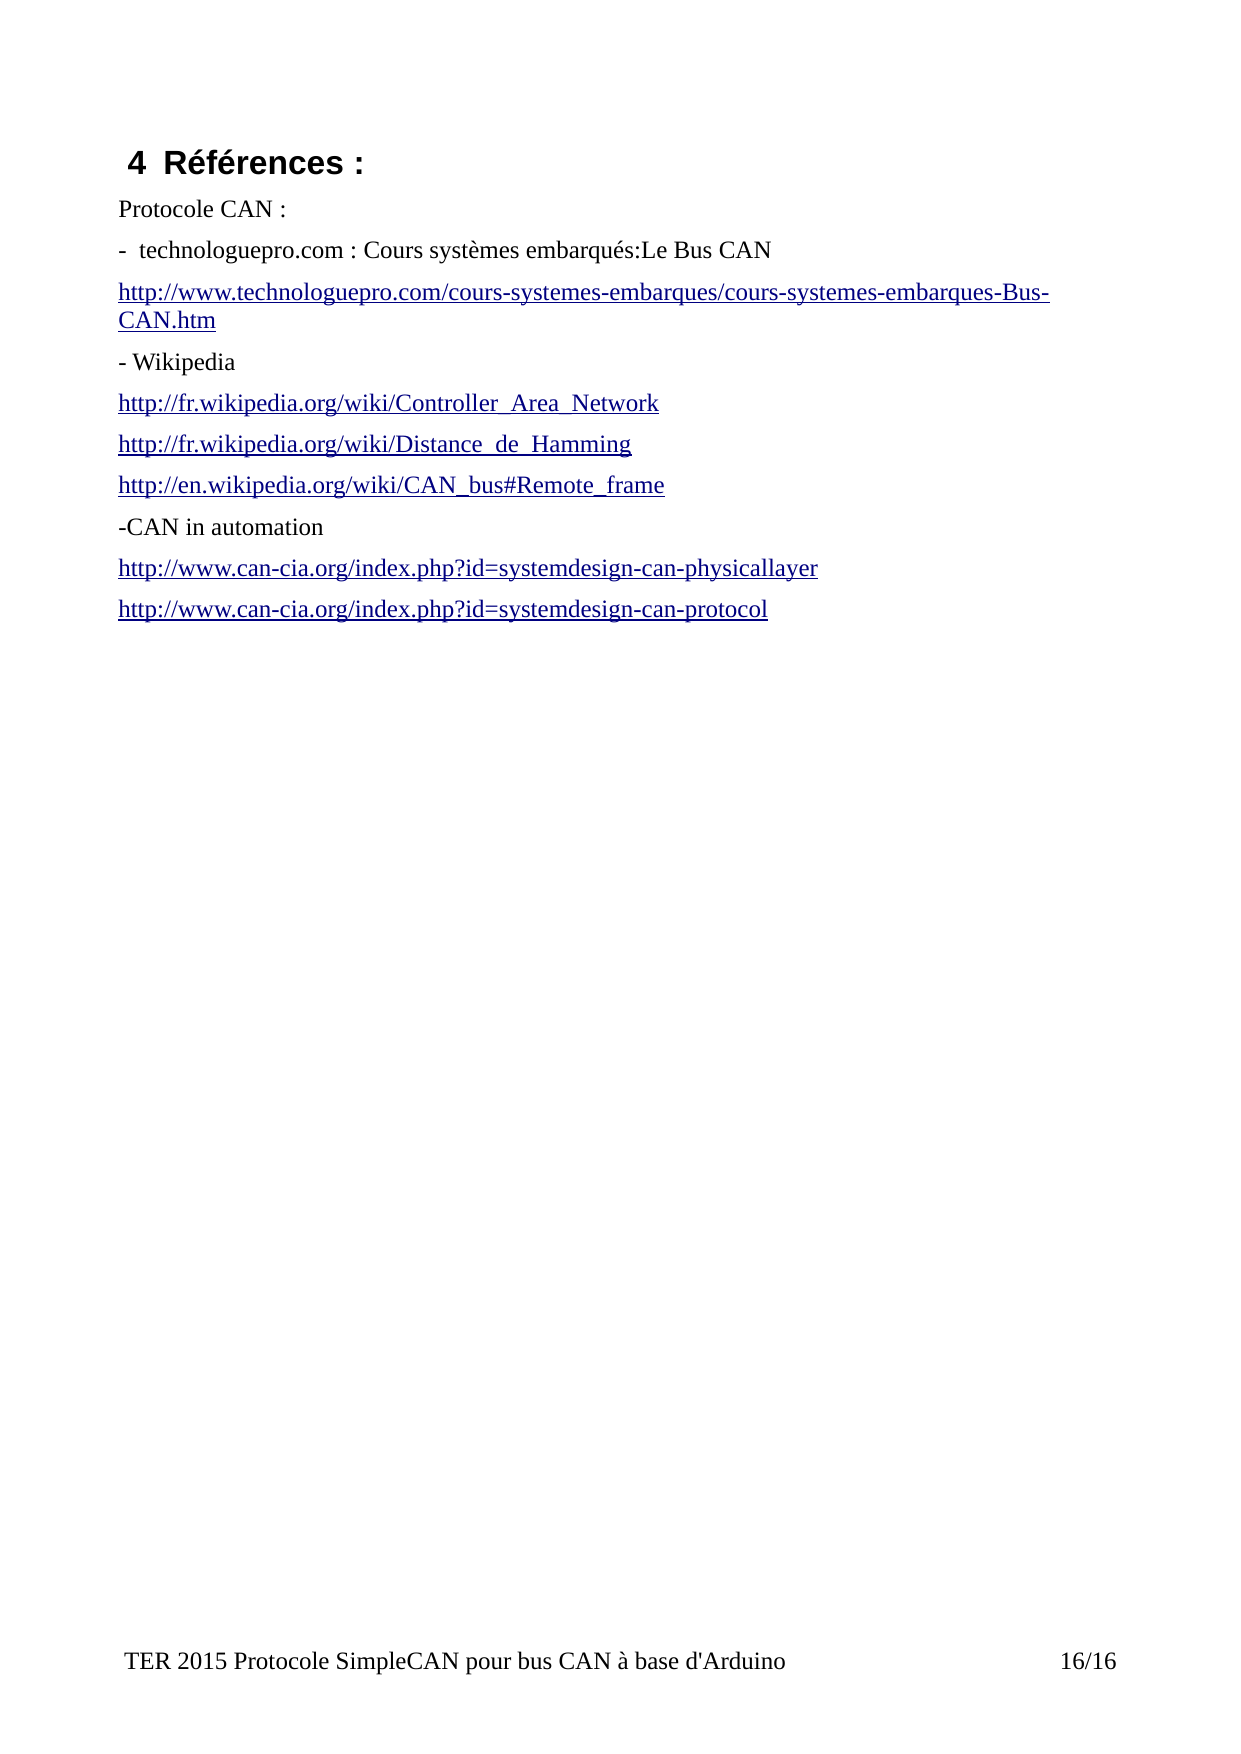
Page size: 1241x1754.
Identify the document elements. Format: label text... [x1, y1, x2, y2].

text http://fr.wikipedia.org/wiki/Distance_de_Hamming [118, 429, 1122, 458]
text Protocole CAN : [118, 194, 1122, 223]
text http://en.wikipedia.org/wiki/CAN_bus#Remote_frame [118, 471, 1122, 499]
text -CAN in automation [118, 512, 1122, 541]
text http://fr.wikipedia.org/wiki/Controller_Area_Network [118, 388, 1122, 417]
subtitle Références : [118, 143, 1122, 182]
text - Wikipedia [118, 347, 1122, 376]
text - technologuepro.com : Cours systèmes embarqués:Le Bus CAN [118, 236, 1122, 264]
text http://www.can-cia.org/index.php?id=systemdesign-can-physicallayer [118, 553, 1122, 582]
text http://www.can-cia.org/index.php?id=systemdesign-can-protocol [118, 594, 1122, 623]
text http://www.technologuepro.com/cours-systemes-embarques/cours-systemes-embarques-Bus-CAN.htm [118, 277, 1122, 334]
